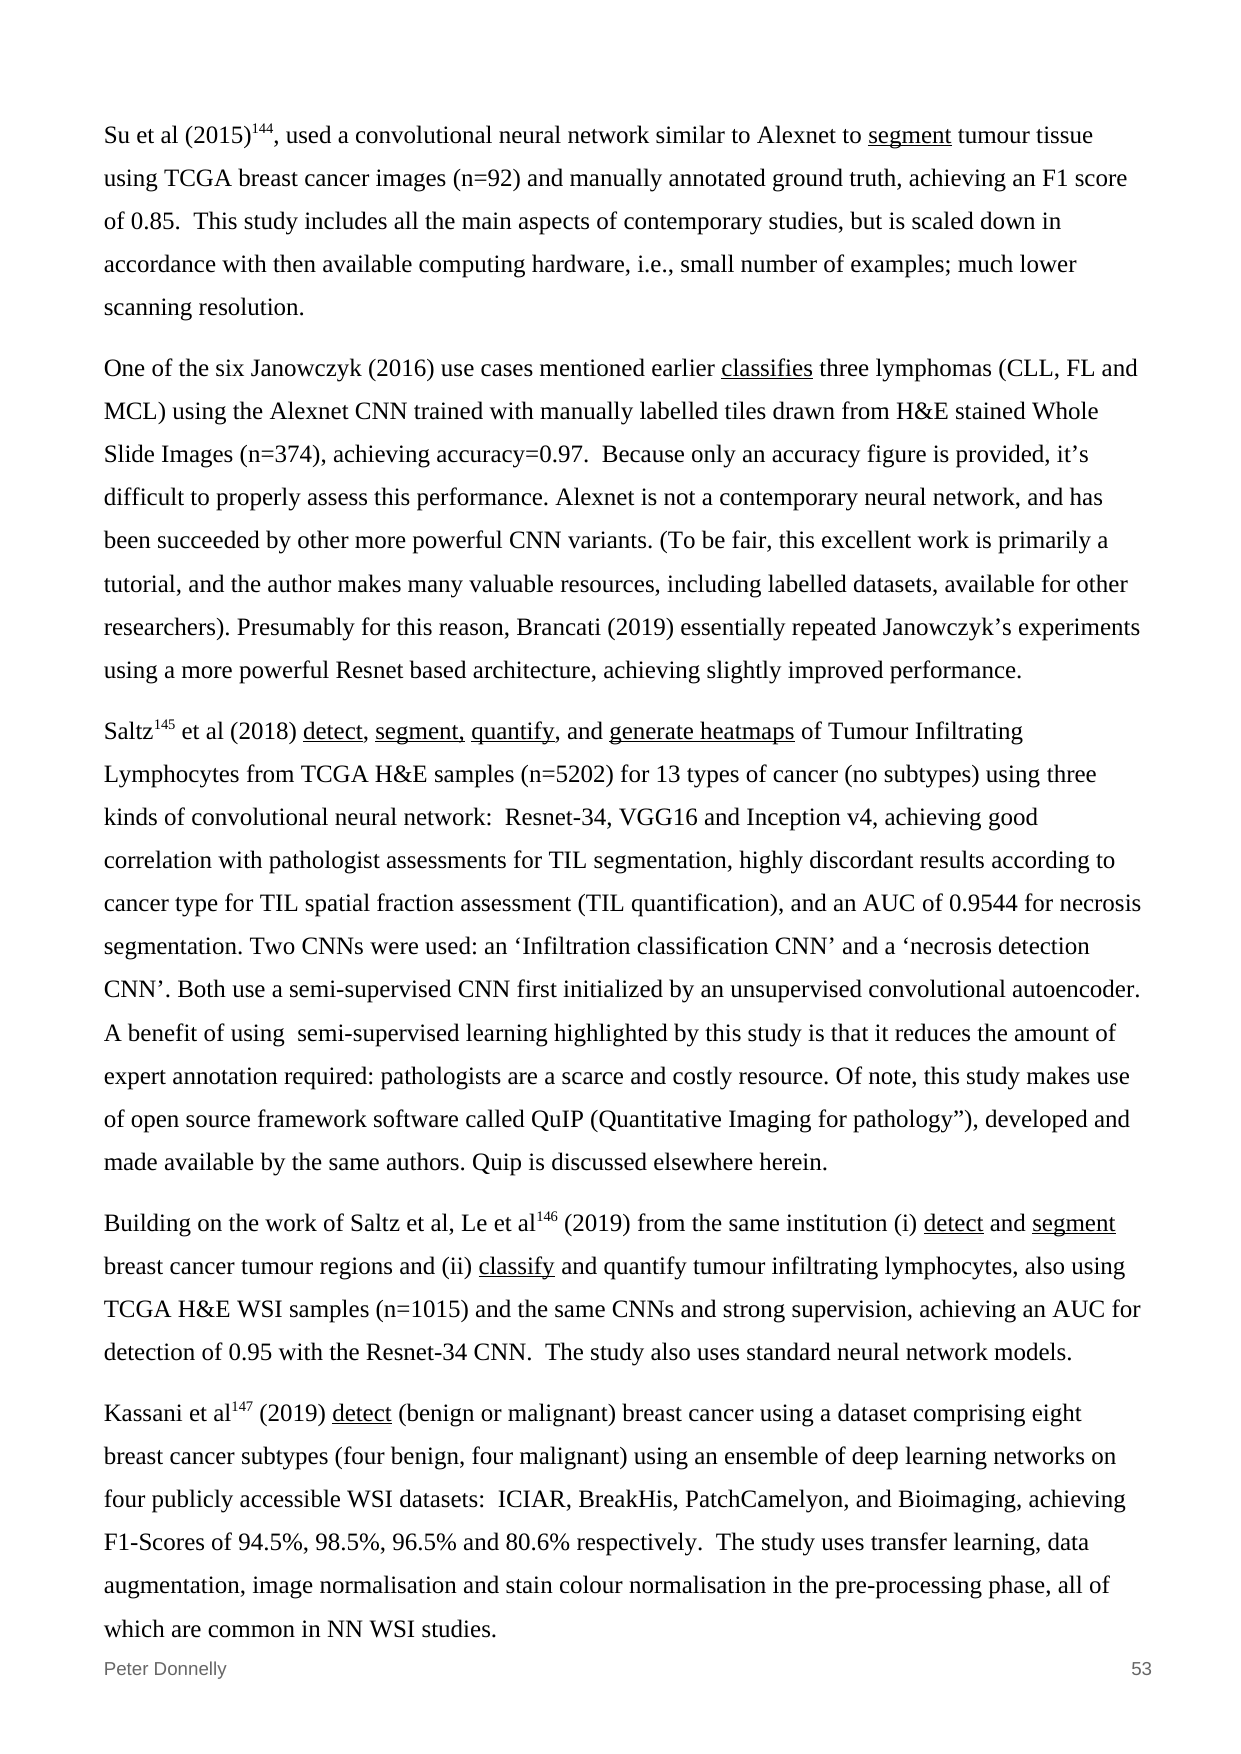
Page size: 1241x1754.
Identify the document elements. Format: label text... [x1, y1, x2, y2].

text Su et al (2015), used a convolutional neural network similar to Alexnet to segment tumour tissue using TCGA breast cancer images (n=92) and manually annotated ground truth, achieving an F1 score of 0.85. This study includes all the main aspects of contemporary studies, but is scaled down in accordance with then available computing hardware, i.e., small number of examples; much lower scanning resolution. [103, 120, 1146, 321]
text Building on the work of Saltz et al, Le et al (2019) from the same institution (i) detect and segment breast cancer tumour regions and (ii) classify and quantify tumour infiltrating lymphocytes, also using TCGA H&E WSI samples (n=1015) and the same CNNs and strong supervision, achieving an AUC for detection of 0.95 with the Resnet-34 CNN. The study also uses standard neural network models. [103, 1208, 1146, 1366]
text One of the six Janowczyk (2016) use cases mentioned earlier classifies three lymphomas (CLL, FL and MCL) using the Alexnet CNN trained with manually labelled tiles drawn from H&E stained Whole Slide Images (n=374), achieving accuracy=0.97. Because only an accuracy figure is provided, it’s difficult to properly assess this performance. Alexnet is not a contemporary neural network, and has been succeeded by other more powerful CNN variants. (To be fair, this excellent work is primarily a tutorial, and the author makes many valuable resources, including labelled datasets, available for other researchers). Presumably for this reason, Brancati (2019) essentially repeated Janowczyk’s experiments using a more powerful Resnet based architecture, achieving slightly improved performance. [103, 353, 1146, 684]
text Kassani et al (2019) detect (benign or malignant) breast cancer using a dataset comprising eight breast cancer subtypes (four benign, four malignant) using an ensemble of deep learning networks on four publicly accessible WSI datasets: ICIAR, BreakHis, PatchCamelyon, and Bioimaging, achieving F1-Scores of 94.5%, 98.5%, 96.5% and 80.6% respectively. The study uses transfer learning, data augmentation, image normalisation and stain colour normalisation in the pre-processing phase, all of which are common in NN WSI studies. [103, 1398, 1146, 1642]
text Saltz et al (2018) detect, segment, quantify, and generate heatmaps of Tumour Infiltrating Lymphocytes from TCGA H&E samples (n=5202) for 13 types of cancer (no subtypes) using three kinds of convolutional neural network: Resnet-34, VGG16 and Inception v4, achieving good correlation with pathologist assessments for TIL segmentation, highly discordant results according to cancer type for TIL spatial fraction assessment (TIL quantification), and an AUC of 0.9544 for necrosis segmentation. Two CNNs were used: an ‘Infiltration classification CNN’ and a ‘necrosis detection CNN’. Both use a semi-supervised CNN first initialized by an unsupervised convolutional autoencoder. A benefit of using semi-supervised learning highlighted by this study is that it reduces the amount of expert annotation required: pathologists are a scarce and costly resource. Of note, this study makes use of open source framework software called QuIP (Quantitative Imaging for pathology”), developed and made available by the same authors. Quip is discussed elsewhere herein. [103, 716, 1146, 1176]
